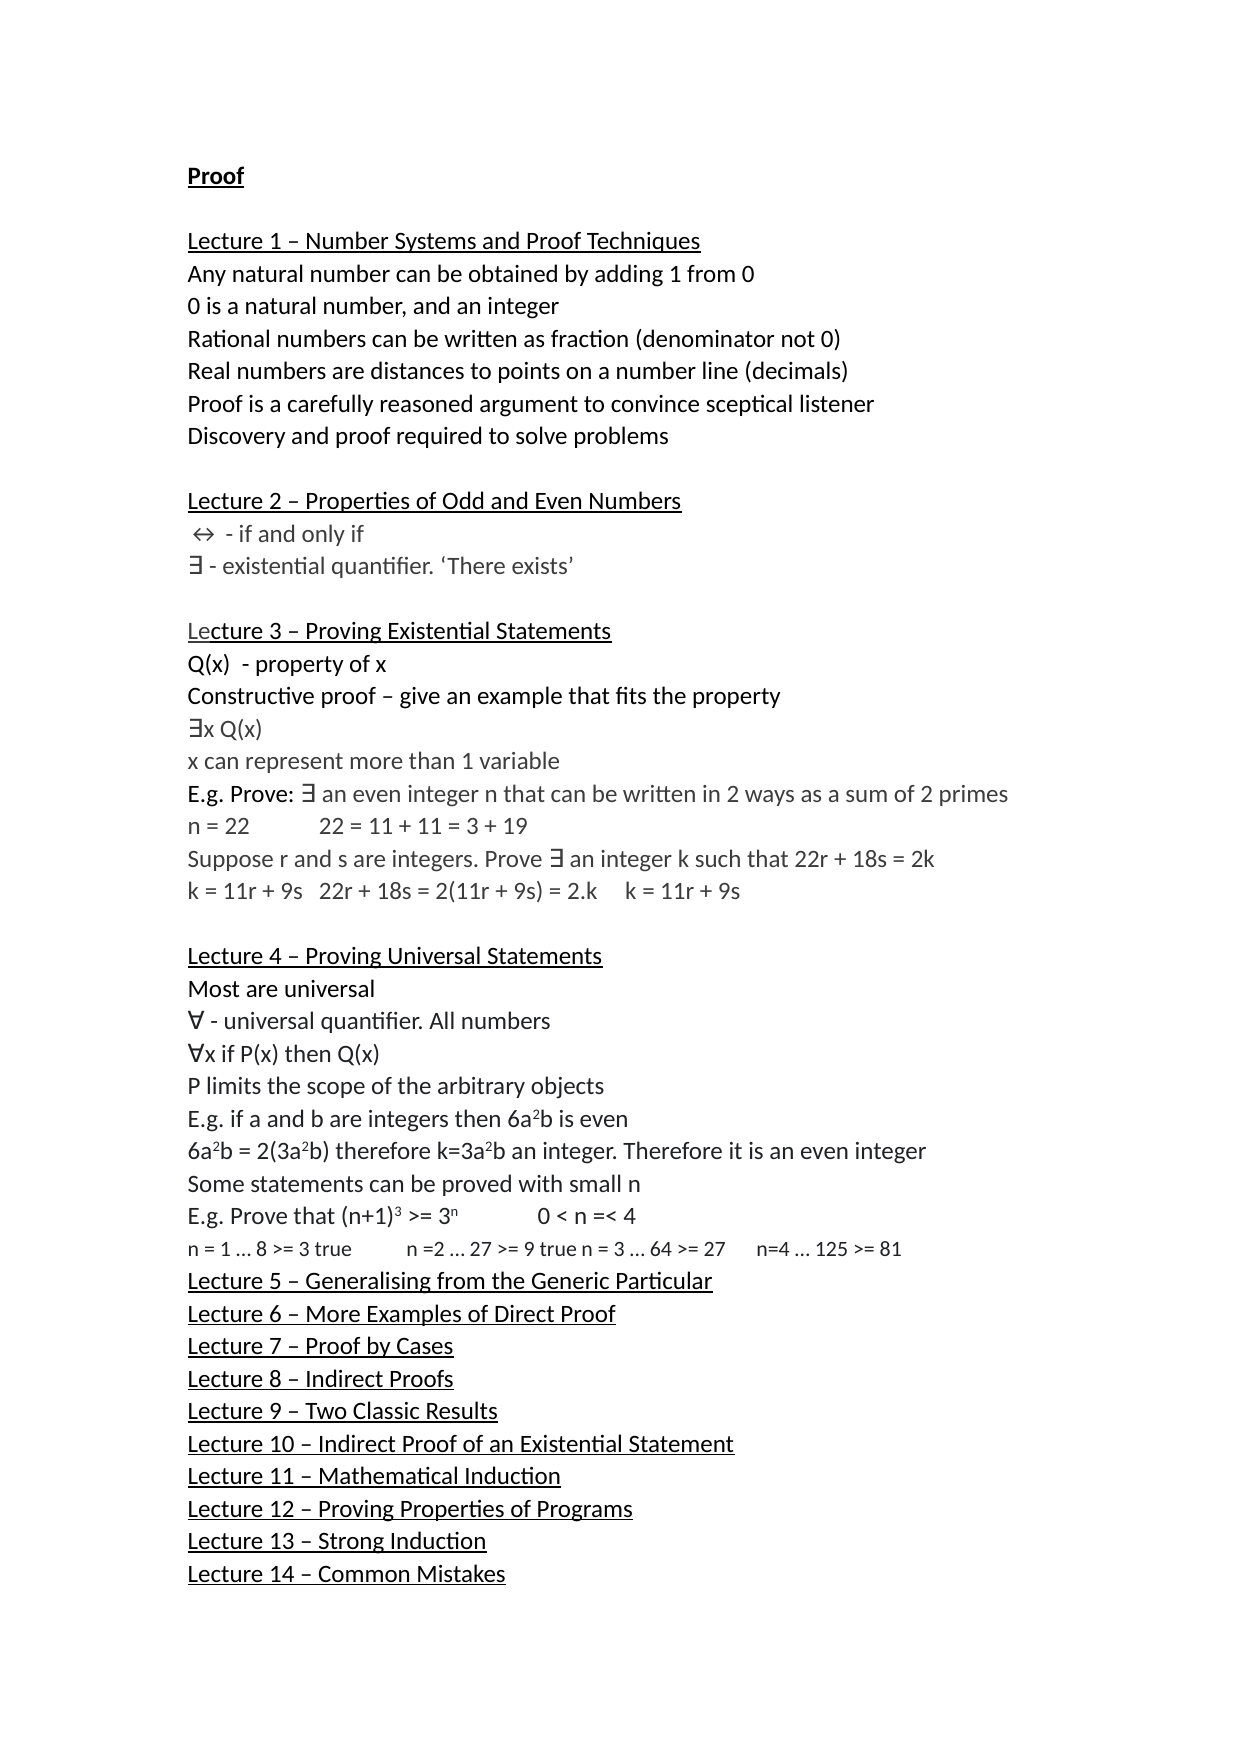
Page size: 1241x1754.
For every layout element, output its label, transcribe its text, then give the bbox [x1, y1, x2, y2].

text E.g. if a and b are integers then 6a2b is even [187, 1104, 1053, 1137]
text ∀x if P(x) then Q(x) [187, 1039, 1053, 1072]
text Proof is a carefully reasoned argument to convince sceptical listener [187, 389, 1053, 422]
text Lecture 2 – Properties of Odd and Even Numbers [187, 487, 1053, 519]
text Lecture 4 – Proving Universal Statements [187, 942, 1053, 974]
text Lecture 7 – Proof by Cases [187, 1332, 1053, 1364]
text Real numbers are distances to points on a number line (decimals) [187, 357, 1053, 389]
text Any natural number can be obtained by adding 1 from 0 [187, 259, 1053, 292]
text Suppose r and s are integers. Prove ∃ an integer k such that 22r + 18s = 2k [187, 844, 1053, 877]
text ↔ - if and only if [187, 519, 1053, 552]
text Lecture 10 – Indirect Proof of an Existential Statement [187, 1429, 1053, 1462]
text P limits the scope of the arbitrary objects [187, 1072, 1053, 1104]
text 0 is a natural number, and an integer [187, 292, 1053, 324]
text Lecture 12 – Proving Properties of Programs [187, 1494, 1053, 1527]
text Lecture 9 – Two Classic Results [187, 1397, 1053, 1429]
text Some statements can be proved with small n [187, 1169, 1053, 1202]
text Proof [187, 162, 1053, 194]
text Discovery and proof required to solve problems [187, 422, 1053, 454]
text n = 22 22 = 11 + 11 = 3 + 19 [187, 812, 1053, 844]
text Lecture 5 – Generalising from the Generic Particular [187, 1267, 1053, 1299]
text Constructive proof – give an example that fits the property [187, 682, 1053, 714]
text Q(x) - property of x [187, 649, 1053, 682]
text Lecture 14 – Common Mistakes [187, 1559, 1053, 1592]
text n = 1 … 8 >= 3 true n =2 … 27 >= 9 true n = 3 … 64 >= 27 n=4 … 125 >= 81 [187, 1234, 1053, 1267]
text Lecture 3 – Proving Existential Statements [187, 617, 1053, 649]
text Lecture 11 – Mathematical Induction [187, 1462, 1053, 1494]
text Lecture 8 – Indirect Proofs [187, 1364, 1053, 1397]
text Lecture 1 – Number Systems and Proof Techniques [187, 227, 1053, 259]
text ∃x Q(x) [187, 714, 1053, 747]
text 6a2b = 2(3a2b) therefore k=3a2b an integer. Therefore it is an even integer [187, 1137, 1053, 1169]
text E.g. Prove: ∃ an even integer n that can be written in 2 ways as a sum of 2 primes [187, 779, 1053, 812]
text Most are universal [187, 974, 1053, 1007]
text k = 11r + 9s 22r + 18s = 2(11r + 9s) = 2.k k = 11r + 9s [187, 877, 1053, 909]
text ∃ - existential quantifier. ‘There exists’ [187, 552, 1053, 584]
text Lecture 13 – Strong Induction [187, 1527, 1053, 1559]
text Lecture 6 – More Examples of Direct Proof [187, 1299, 1053, 1332]
text x can represent more than 1 variable [187, 747, 1053, 779]
text Rational numbers can be written as fraction (denominator not 0) [187, 324, 1053, 357]
text ∀ - universal quantifier. All numbers [187, 1007, 1053, 1039]
text E.g. Prove that (n+1)3 >= 3n 0 < n =< 4 [187, 1202, 1053, 1234]
